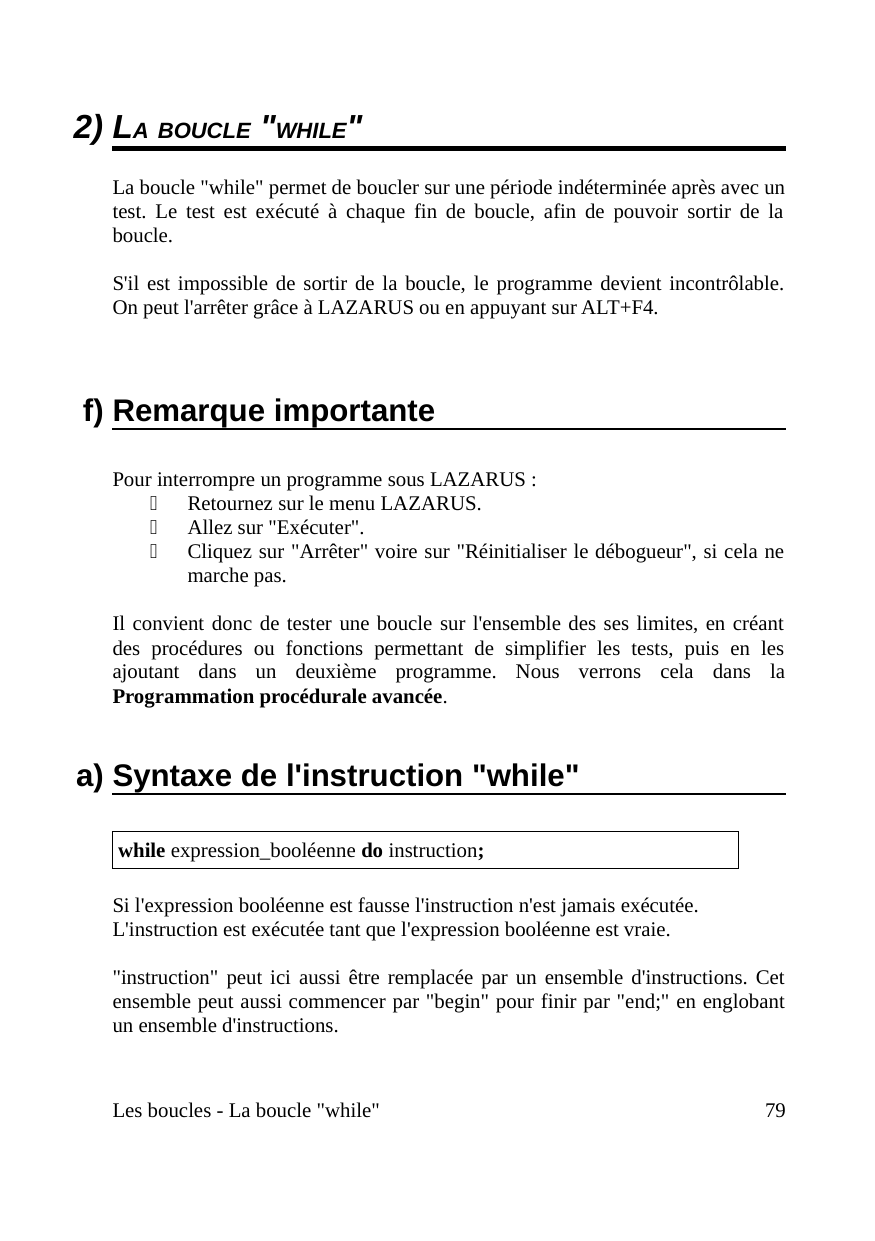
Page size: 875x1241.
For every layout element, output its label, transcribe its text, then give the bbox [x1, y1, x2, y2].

text Si l'expression booléenne est fausse l'instruction n'est jamais exécutée. [112, 893, 786, 917]
text "instruction" peut ici aussi être remplacée par un ensemble d'instructions. Cet ensemble peut aussi commencer par "begin" pour finir par "end;" en englobant un ensemble d'instructions. [112, 965, 786, 1037]
list Cliquez sur "Arrêter" voire sur "Réinitialiser le débogueur", si cela ne marche pas. [150, 539, 786, 587]
subtitle La boucle "while" [112, 107, 786, 146]
text Il convient donc de tester une boucle sur l'ensemble des ses limites, en créant des procédures ou fonctions permettant de simplifier les tests, puis en les ajoutant dans un deuxième programme. Nous verrons cela dans la Programmation procédurale avancée. [112, 611, 786, 708]
list Allez sur "Exécuter". [150, 515, 786, 539]
subtitle Remarque importante [112, 392, 786, 428]
text S'il est impossible de sortir de la boucle, le programme devient incontrôlable. On peut l'arrêter grâce à LAZARUS ou en appuyant sur ALT+F4. [112, 271, 786, 319]
text La boucle "while" permet de boucler sur une période indéterminée après avec un test. Le test est exécuté à chaque fin de boucle, afin de pouvoir sortir de la boucle. [112, 175, 786, 247]
text Pour interrompre un programme sous LAZARUS : [112, 467, 786, 491]
text L'instruction est exécutée tant que l'expression booléenne est vraie. [112, 917, 786, 941]
list Retournez sur le menu LAZARUS. [150, 491, 786, 515]
subtitle Syntaxe de l'instruction "while" [112, 757, 786, 793]
table_header while expression_booléenne do instruction; [113, 832, 738, 868]
